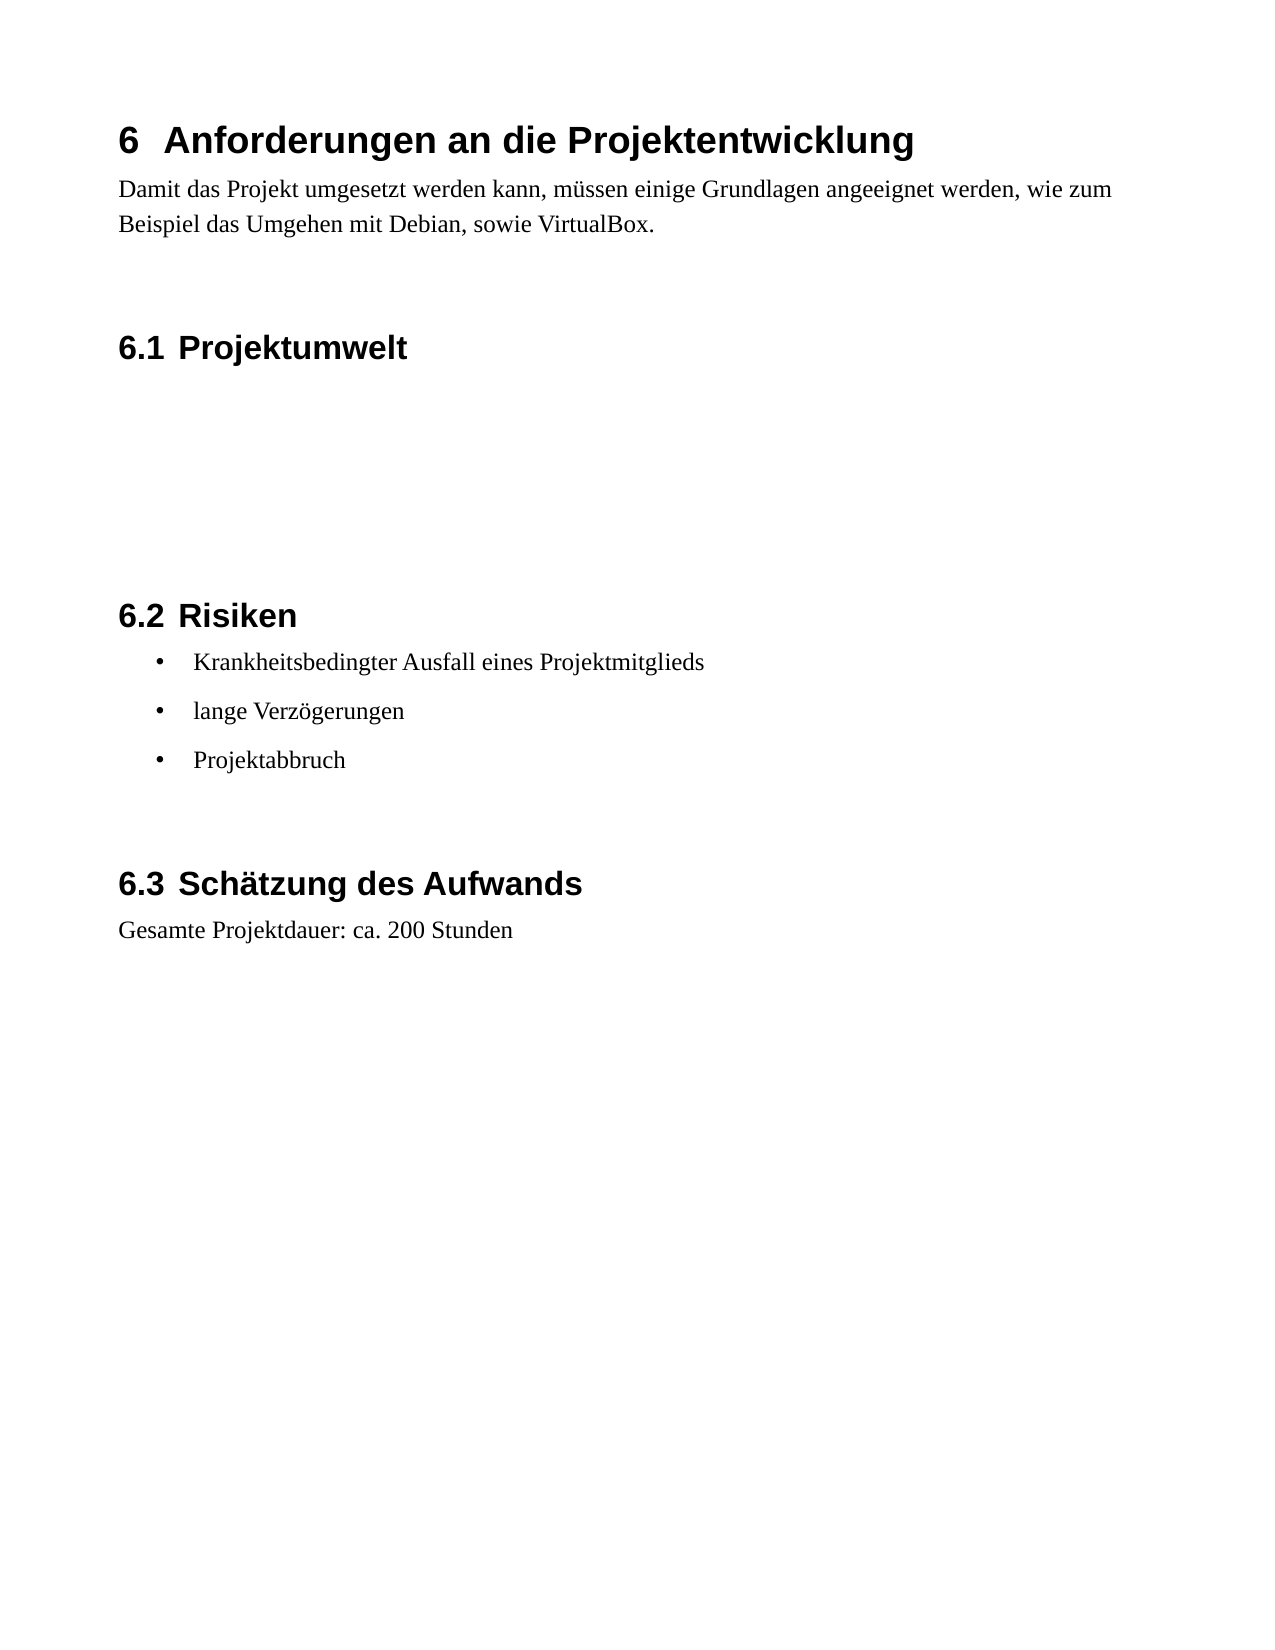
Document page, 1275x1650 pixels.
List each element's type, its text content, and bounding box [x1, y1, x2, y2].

text Damit das Projekt umgesetzt werden kann, müssen einige Grundlagen angeeignet werden, wie zum Beispiel das Umgehen mit Debian, sowie VirtualBox. [118, 174, 1157, 237]
list Krankheitsbedingter Ausfall eines Projektmitglieds [156, 647, 1157, 676]
subtitle Risiken [118, 596, 1157, 634]
list Projektabbruch [156, 745, 1157, 774]
text Gesamte Projektdauer: ca. 200 Stunden [118, 915, 1157, 944]
list lange Verzögerungen [156, 696, 1157, 725]
subtitle Anforderungen an die Projektentwicklung [118, 118, 1157, 162]
subtitle Schätzung des Aufwands [118, 864, 1157, 903]
subtitle Projektumwelt [118, 328, 1157, 366]
